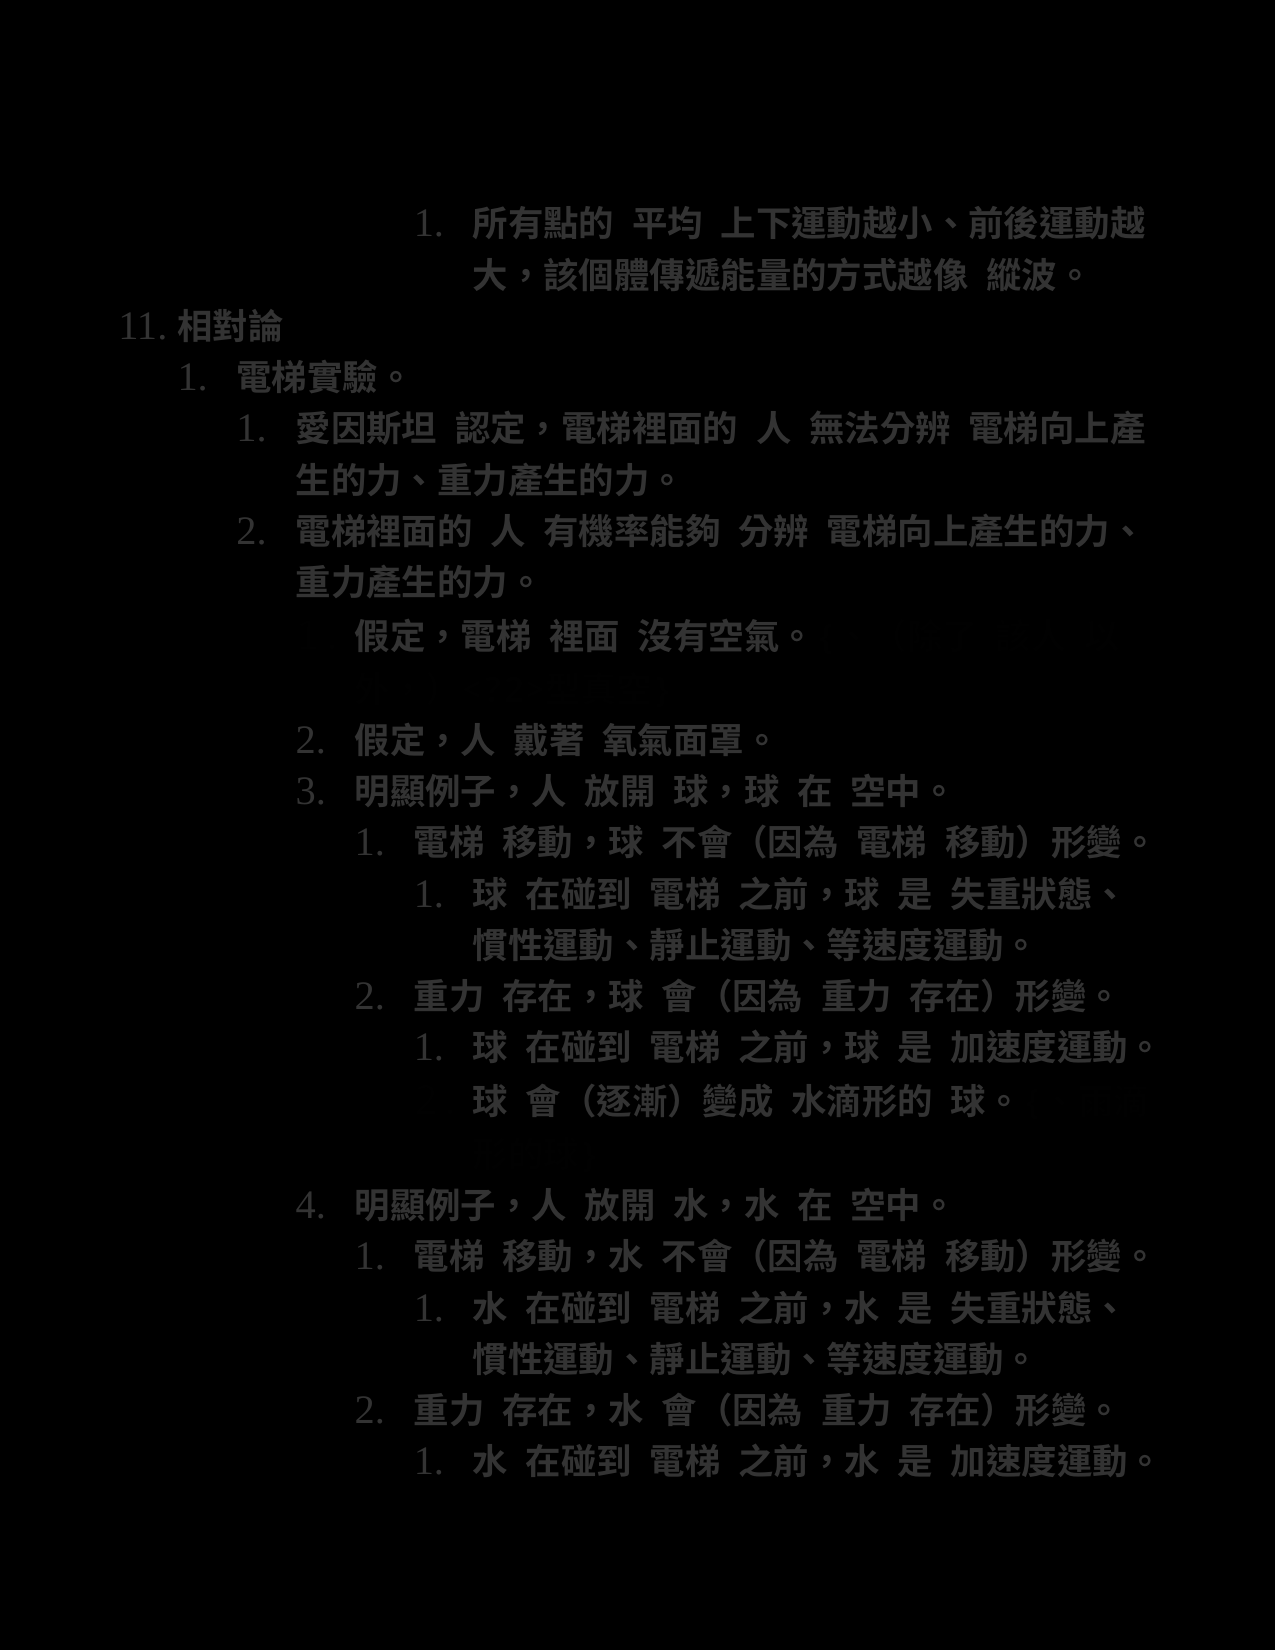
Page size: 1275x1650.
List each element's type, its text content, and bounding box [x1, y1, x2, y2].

list 假定，人 戴著 氧氣面罩。 [295, 712, 1157, 763]
list 電梯 移動，球 不會（因為 電梯 移動）形變。 [354, 815, 1157, 866]
list 球 在碰到 電梯 之前，球 是 失重狀態、慣性運動、靜止運動、等速度運動。 [413, 866, 1157, 968]
list 球 在碰到 電梯 之前，球 是 加速度運動。 [413, 1020, 1157, 1071]
list 電梯 移動，水 不會（因為 電梯 移動）形變。 [354, 1229, 1157, 1280]
list 明顯例子，人 放開 水，水 在 空中。 [295, 1177, 1157, 1229]
list 相對論 [118, 298, 1157, 349]
list 水 在碰到 電梯 之前，水 是 失重狀態、慣性運動、靜止運動、等速度運動。 [413, 1280, 1157, 1382]
list 電梯實驗。 [177, 349, 1157, 401]
list 所有點的 平均 上下運動越小、前後運動越大，該個體傳遞能量的方式越像 縱波。 [413, 196, 1157, 298]
list 重力 存在，球 會（因為 重力 存在）形變。 [354, 968, 1157, 1020]
list 球 會（逐漸）變成 水滴形的 球。{、雨滴形的球} [413, 1071, 1157, 1177]
list 愛因斯坦 認定，電梯裡面的 人 無法分辨 電梯向上產生的力、重力產生的力。 [236, 401, 1157, 503]
list 電梯裡面的 人 有機率能夠 分辨 電梯向上產生的力、重力產生的力。 [236, 503, 1157, 606]
list 假定，電梯 裡面 沒有空氣。{、（除了 該人 以外，）<?2>型真空} [295, 606, 1157, 712]
list 明顯例子，人 放開 球，球 在 空中。 [295, 763, 1157, 815]
list 水 在碰到 電梯 之前，水 是 加速度運動。 [413, 1434, 1157, 1485]
list 重力 存在，水 會（因為 重力 存在）形變。 [354, 1382, 1157, 1434]
